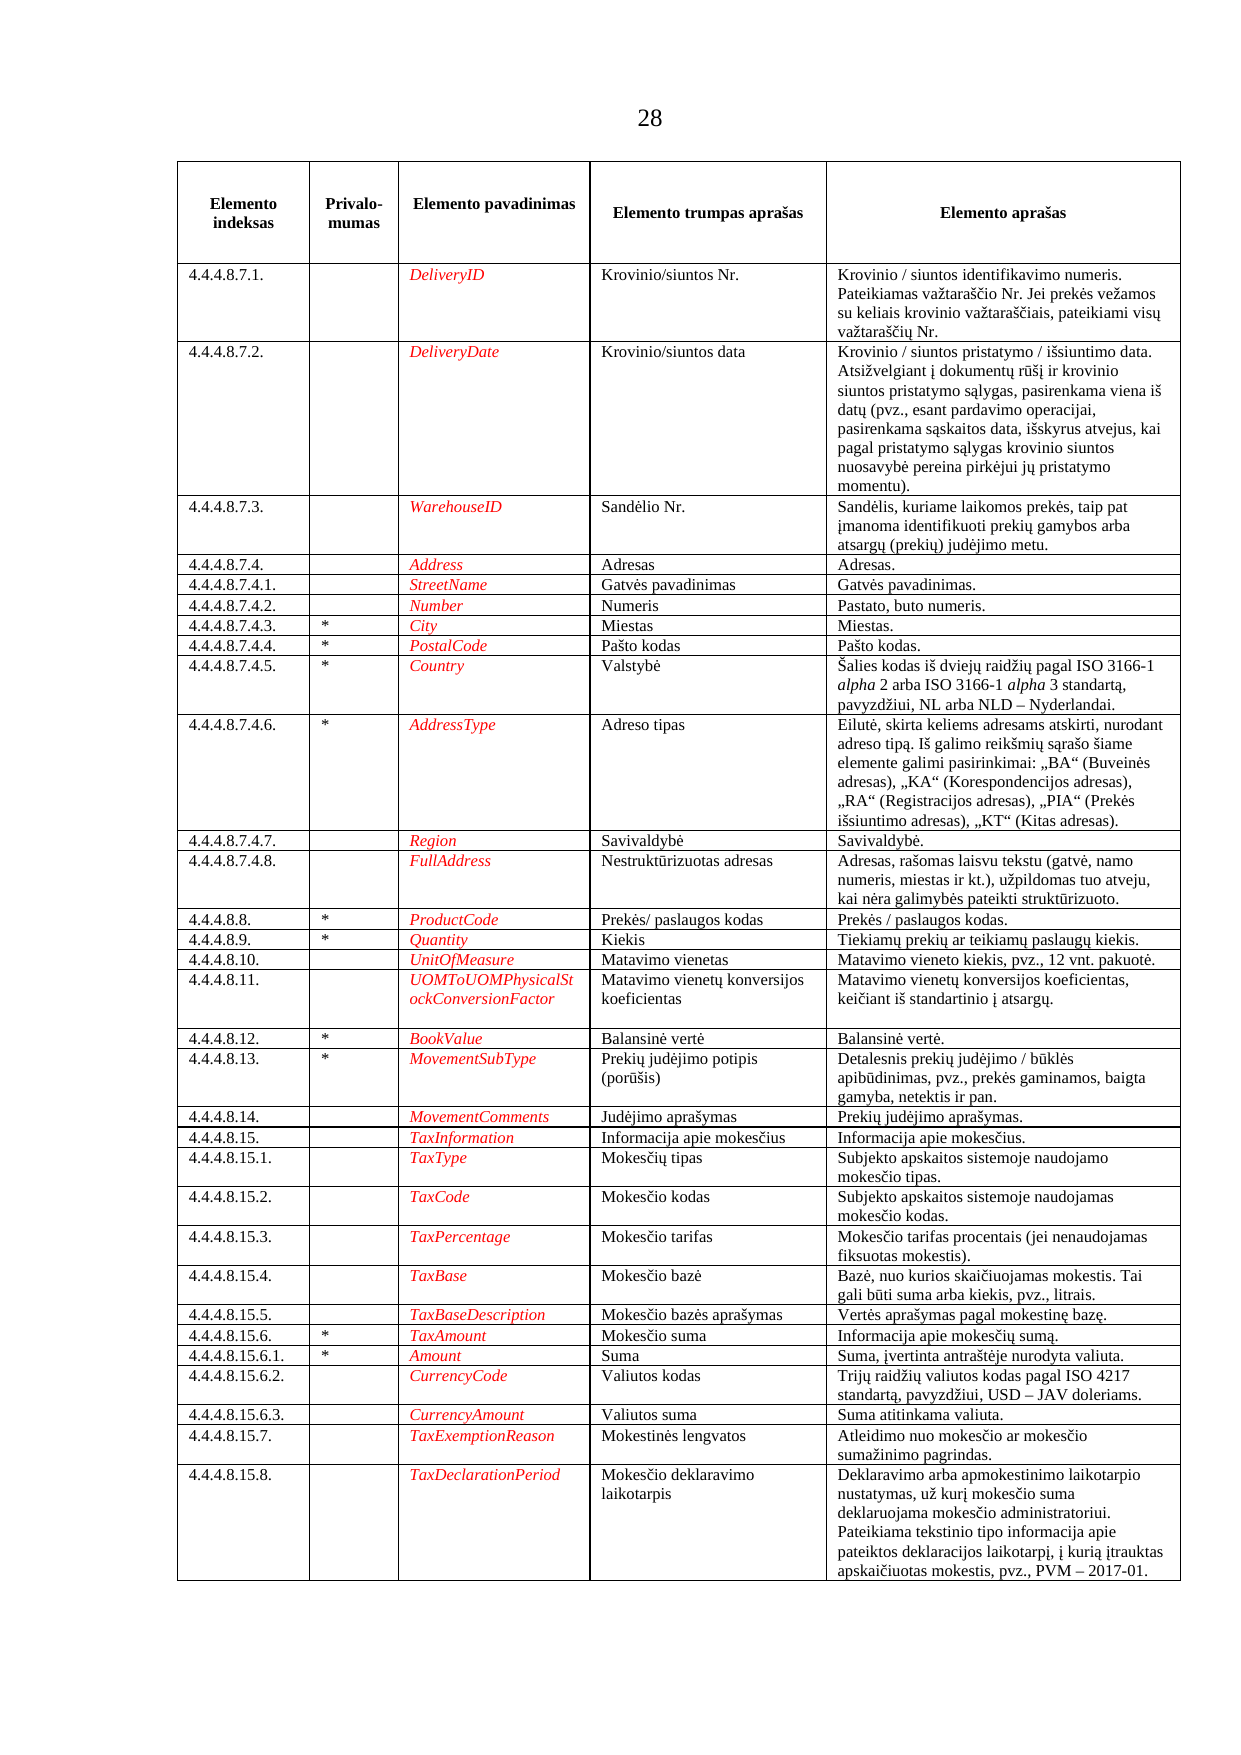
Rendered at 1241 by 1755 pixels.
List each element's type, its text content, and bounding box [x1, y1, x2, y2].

table_cell [310, 1405, 398, 1424]
table_cell Mokesčio tarifas procentais (jei nenaudojamas fiksuotas mokestis). [827, 1226, 1180, 1265]
table_cell 4.4.4.8.15.3. [178, 1226, 309, 1265]
table_cell * [310, 636, 398, 655]
table_cell Quantity [399, 930, 589, 949]
table_cell Informacija apie mokesčių sumą. [827, 1325, 1180, 1344]
table_cell 4.4.4.8.15.5. [178, 1305, 309, 1324]
table_cell Judėjimo aprašymas [591, 1107, 826, 1126]
table_cell Atleidimo nuo mokesčio ar mokesčio sumažinimo pagrindas. [827, 1425, 1180, 1464]
table_cell [310, 1107, 398, 1126]
table_cell Trijų raidžių valiutos kodas pagal ISO 4217 standartą, pavyzdžiui, USD – JAV doleriams. [827, 1366, 1180, 1404]
table_cell TaxExemptionReason [399, 1425, 589, 1464]
table_cell Matavimo vieneto kiekis, pvz., 12 vnt. pakuotė. [827, 950, 1180, 969]
table_cell MovementComments [399, 1107, 589, 1126]
table_cell WarehouseID [399, 496, 589, 554]
table_cell Tiekiamų prekių ar teikiamų paslaugų kiekis. [827, 930, 1180, 949]
table_cell [310, 1305, 398, 1324]
table_cell Bazė, nuo kurios skaičiuojamas mokestis. Tai gali būti suma arba kiekis, pvz., litrais. [827, 1266, 1180, 1304]
table_cell Suma atitinkama valiuta. [827, 1405, 1180, 1424]
table_cell ProductCode [399, 909, 589, 928]
table_cell [310, 851, 398, 908]
table_cell Sandėlis, kuriame laikomos prekės, taip pat įmanoma identifikuoti prekių gamybos arba atsargų (prekių) judėjimo metu. [827, 496, 1180, 554]
table_cell 4.4.4.8.7.4.2. [178, 595, 309, 614]
table_cell TaxAmount [399, 1325, 589, 1344]
table_cell Savivaldybė. [827, 831, 1180, 850]
table_cell Mokesčių tipas [591, 1148, 826, 1186]
table_cell 4.4.4.8.15.4. [178, 1266, 309, 1304]
table_cell * [310, 909, 398, 928]
table_cell TaxBase [399, 1266, 589, 1304]
table_cell Prekės / paslaugos kodas. [827, 909, 1180, 928]
table_cell Adresas [591, 555, 826, 574]
table_cell Matavimo vienetas [591, 950, 826, 969]
table_cell [310, 1266, 398, 1304]
table_cell Mokestinės lengvatos [591, 1425, 826, 1464]
table_cell Subjekto apskaitos sistemoje naudojamo mokesčio tipas. [827, 1148, 1180, 1186]
table_cell TaxType [399, 1148, 589, 1186]
table_cell Savivaldybė [591, 831, 826, 850]
table_cell Pastato, buto numeris. [827, 595, 1180, 614]
table_cell Prekių judėjimo aprašymas. [827, 1107, 1180, 1126]
table_cell Detalesnis prekių judėjimo / būklės apibūdinimas, pvz., prekės gaminamos, baigta gamyba, netektis ir pan. [827, 1049, 1180, 1106]
table_cell Adreso tipas [591, 715, 826, 829]
table_cell 4.4.4.8.7.3. [178, 496, 309, 554]
table_cell Mokesčio kodas [591, 1187, 826, 1225]
table_cell 4.4.4.8.15.8. [178, 1465, 309, 1580]
table_cell 4.4.4.8.7.2. [178, 342, 309, 495]
table_cell DeliveryID [399, 264, 589, 341]
table_cell 4.4.4.8.9. [178, 930, 309, 949]
table_cell Miestas. [827, 616, 1180, 635]
table_cell 4.4.4.8.8. [178, 909, 309, 928]
table_cell 4.4.4.8.15. [178, 1128, 309, 1147]
table_cell 4.4.4.8.7.4.3. [178, 616, 309, 635]
table_cell Country [399, 656, 589, 713]
table_cell 4.4.4.8.11. [178, 970, 309, 1027]
table_cell Pašto kodas [591, 636, 826, 655]
table_cell * [310, 930, 398, 949]
table_cell [310, 1226, 398, 1265]
table_cell Region [399, 831, 589, 850]
table_cell 4.4.4.8.7.4.6. [178, 715, 309, 829]
table_cell [310, 950, 398, 969]
table_cell Kiekis [591, 930, 826, 949]
table_cell Address [399, 555, 589, 574]
table_cell Balansinė vertė. [827, 1029, 1180, 1048]
table_cell Valiutos kodas [591, 1366, 826, 1404]
table_cell 4.4.4.8.12. [178, 1029, 309, 1048]
table_cell Valstybė [591, 656, 826, 713]
table_cell StreetName [399, 575, 589, 594]
table_header Elemento indeksas [178, 162, 309, 263]
table_cell City [399, 616, 589, 635]
table_cell Mokesčio tarifas [591, 1226, 826, 1265]
table_cell * [310, 715, 398, 829]
table_header Elemento aprašas [827, 162, 1180, 263]
table_cell Nestruktūrizuotas adresas [591, 851, 826, 908]
table_cell Matavimo vienetų konversijos koeficientas [591, 970, 826, 1027]
table_cell * [310, 1049, 398, 1106]
table_cell [310, 575, 398, 594]
table_cell * [310, 1325, 398, 1344]
table_cell Sandėlio Nr. [591, 496, 826, 554]
table_cell AddressType [399, 715, 589, 829]
table_cell TaxPercentage [399, 1226, 589, 1265]
table_cell Vertės aprašymas pagal mokestinę bazę. [827, 1305, 1180, 1324]
table_cell [310, 1465, 398, 1580]
table_cell * [310, 1346, 398, 1365]
table_cell Deklaravimo arba apmokestinimo laikotarpio nustatymas, už kurį mokesčio suma deklaruojama mokesčio administratoriui. Pateikiama tekstinio tipo informacija apie pateiktos deklaracijos laikotarpį, į kurią įtrauktas apskaičiuotas mokestis, pvz., PVM – 2017-01. [827, 1465, 1180, 1580]
table_cell Pašto kodas. [827, 636, 1180, 655]
table_cell Amount [399, 1346, 589, 1365]
table_cell Number [399, 595, 589, 614]
table_cell TaxCode [399, 1187, 589, 1225]
table_cell Suma, įvertinta antraštėje nurodyta valiuta. [827, 1346, 1180, 1365]
table_cell Suma [591, 1346, 826, 1365]
table_cell 4.4.4.8.7.4.1. [178, 575, 309, 594]
table_cell 4.4.4.8.14. [178, 1107, 309, 1126]
table_cell Adresas, rašomas laisvu tekstu (gatvė, namo numeris, miestas ir kt.), užpildomas tuo atveju, kai nėra galimybės pateikti struktūrizuoto. [827, 851, 1180, 908]
table_cell UnitOfMeasure [399, 950, 589, 969]
table_cell [310, 342, 398, 495]
table_cell MovementSubType [399, 1049, 589, 1106]
table_cell [310, 1187, 398, 1225]
table_cell * [310, 656, 398, 713]
table_cell 4.4.4.8.15.6.3. [178, 1405, 309, 1424]
table_cell BookValue [399, 1029, 589, 1048]
table_cell Krovinio/siuntos Nr. [591, 264, 826, 341]
table_cell PostalCode [399, 636, 589, 655]
table_cell TaxDeclarationPeriod [399, 1465, 589, 1580]
table_cell Eilutė, skirta keliems adresams atskirti, nurodant adreso tipą. Iš galimo reikšmių sąrašo šiame elemente galimi pasirinkimai: „BA“ (Buveinės adresas), „KA“ (Korespondencijos adresas), „RA“ (Registracijos adresas), „PIA“ (Prekės išsiuntimo adresas), „KT“ (Kitas adresas). [827, 715, 1180, 829]
table_cell [310, 1425, 398, 1464]
table_cell Informacija apie mokesčius. [827, 1128, 1180, 1147]
table_cell 4.4.4.8.7.4.7. [178, 831, 309, 850]
table_cell 4.4.4.8.15.2. [178, 1187, 309, 1225]
table_cell Miestas [591, 616, 826, 635]
table_cell Matavimo vienetų konversijos koeficientas, keičiant iš standartinio į atsargų. [827, 970, 1180, 1027]
table_cell 4.4.4.8.7.1. [178, 264, 309, 341]
table_cell Krovinio / siuntos pristatymo / išsiuntimo data. Atsižvelgiant į dokumentų rūšį ir krovinio siuntos pristatymo sąlygas, pasirenkama viena iš datų (pvz., esant pardavimo operacijai, pasirenkama sąskaitos data, išskyrus atvejus, kai pagal pristatymo sąlygas krovinio siuntos nuosavybė pereina pirkėjui jų pristatymo momentu). [827, 342, 1180, 495]
table_cell Subjekto apskaitos sistemoje naudojamas mokesčio kodas. [827, 1187, 1180, 1225]
table_cell Prekės/ paslaugos kodas [591, 909, 826, 928]
table_cell Informacija apie mokesčius [591, 1128, 826, 1147]
table_cell 4.4.4.8.15.6.2. [178, 1366, 309, 1404]
table_cell [310, 970, 398, 1027]
table_cell Mokesčio deklaravimo laikotarpis [591, 1465, 826, 1580]
table_cell Adresas. [827, 555, 1180, 574]
table_cell [310, 264, 398, 341]
table_cell [310, 831, 398, 850]
table_cell Krovinio/siuntos data [591, 342, 826, 495]
table_cell 4.4.4.8.15.6.1. [178, 1346, 309, 1365]
table_cell [310, 595, 398, 614]
table_cell 4.4.4.8.7.4.4. [178, 636, 309, 655]
table_cell 4.4.4.8.15.1. [178, 1148, 309, 1186]
table_cell Gatvės pavadinimas. [827, 575, 1180, 594]
table_cell Mokesčio suma [591, 1325, 826, 1344]
table_header Privalo-mumas [310, 162, 398, 263]
table_cell [310, 1366, 398, 1404]
table_cell 4.4.4.8.15.6. [178, 1325, 309, 1344]
table_cell 4.4.4.8.7.4.8. [178, 851, 309, 908]
table_cell Valiutos suma [591, 1405, 826, 1424]
table_cell Šalies kodas iš dviejų raidžių pagal ISO 3166-1 alpha 2 arba ISO 3166-1 alpha 3 standartą, pavyzdžiui, NL arba NLD – Nyderlandai. [827, 656, 1180, 713]
table_header Elemento trumpas aprašas [591, 162, 826, 263]
table_cell DeliveryDate [399, 342, 589, 495]
table_header Elemento pavadinimas [399, 162, 589, 263]
table_cell 4.4.4.8.13. [178, 1049, 309, 1106]
table_cell 4.4.4.8.7.4. [178, 555, 309, 574]
table_cell [310, 555, 398, 574]
table_cell TaxBaseDescription [399, 1305, 589, 1324]
table_cell CurrencyAmount [399, 1405, 589, 1424]
table_cell Balansinė vertė [591, 1029, 826, 1048]
table_cell Prekių judėjimo potipis (porūšis) [591, 1049, 826, 1106]
table_cell FullAddress [399, 851, 589, 908]
table_cell Krovinio / siuntos identifikavimo numeris. Pateikiamas važtaraščio Nr. Jei prekės vežamos su keliais krovinio važtaraščiais, pateikiami visų važtaraščių Nr. [827, 264, 1180, 341]
table_cell Mokesčio bazės aprašymas [591, 1305, 826, 1324]
table_cell [310, 1128, 398, 1147]
table_cell Gatvės pavadinimas [591, 575, 826, 594]
table_cell [310, 1148, 398, 1186]
table_cell * [310, 1029, 398, 1048]
table_cell * [310, 616, 398, 635]
table_cell 4.4.4.8.7.4.5. [178, 656, 309, 713]
table_cell [310, 496, 398, 554]
table_cell CurrencyCode [399, 1366, 589, 1404]
table_cell Numeris [591, 595, 826, 614]
table_cell 4.4.4.8.10. [178, 950, 309, 969]
table_cell 4.4.4.8.15.7. [178, 1425, 309, 1464]
table_cell UOMToUOMPhysicalStockConversionFactor [399, 970, 589, 1027]
table_cell TaxInformation [399, 1128, 589, 1147]
table_cell Mokesčio bazė [591, 1266, 826, 1304]
